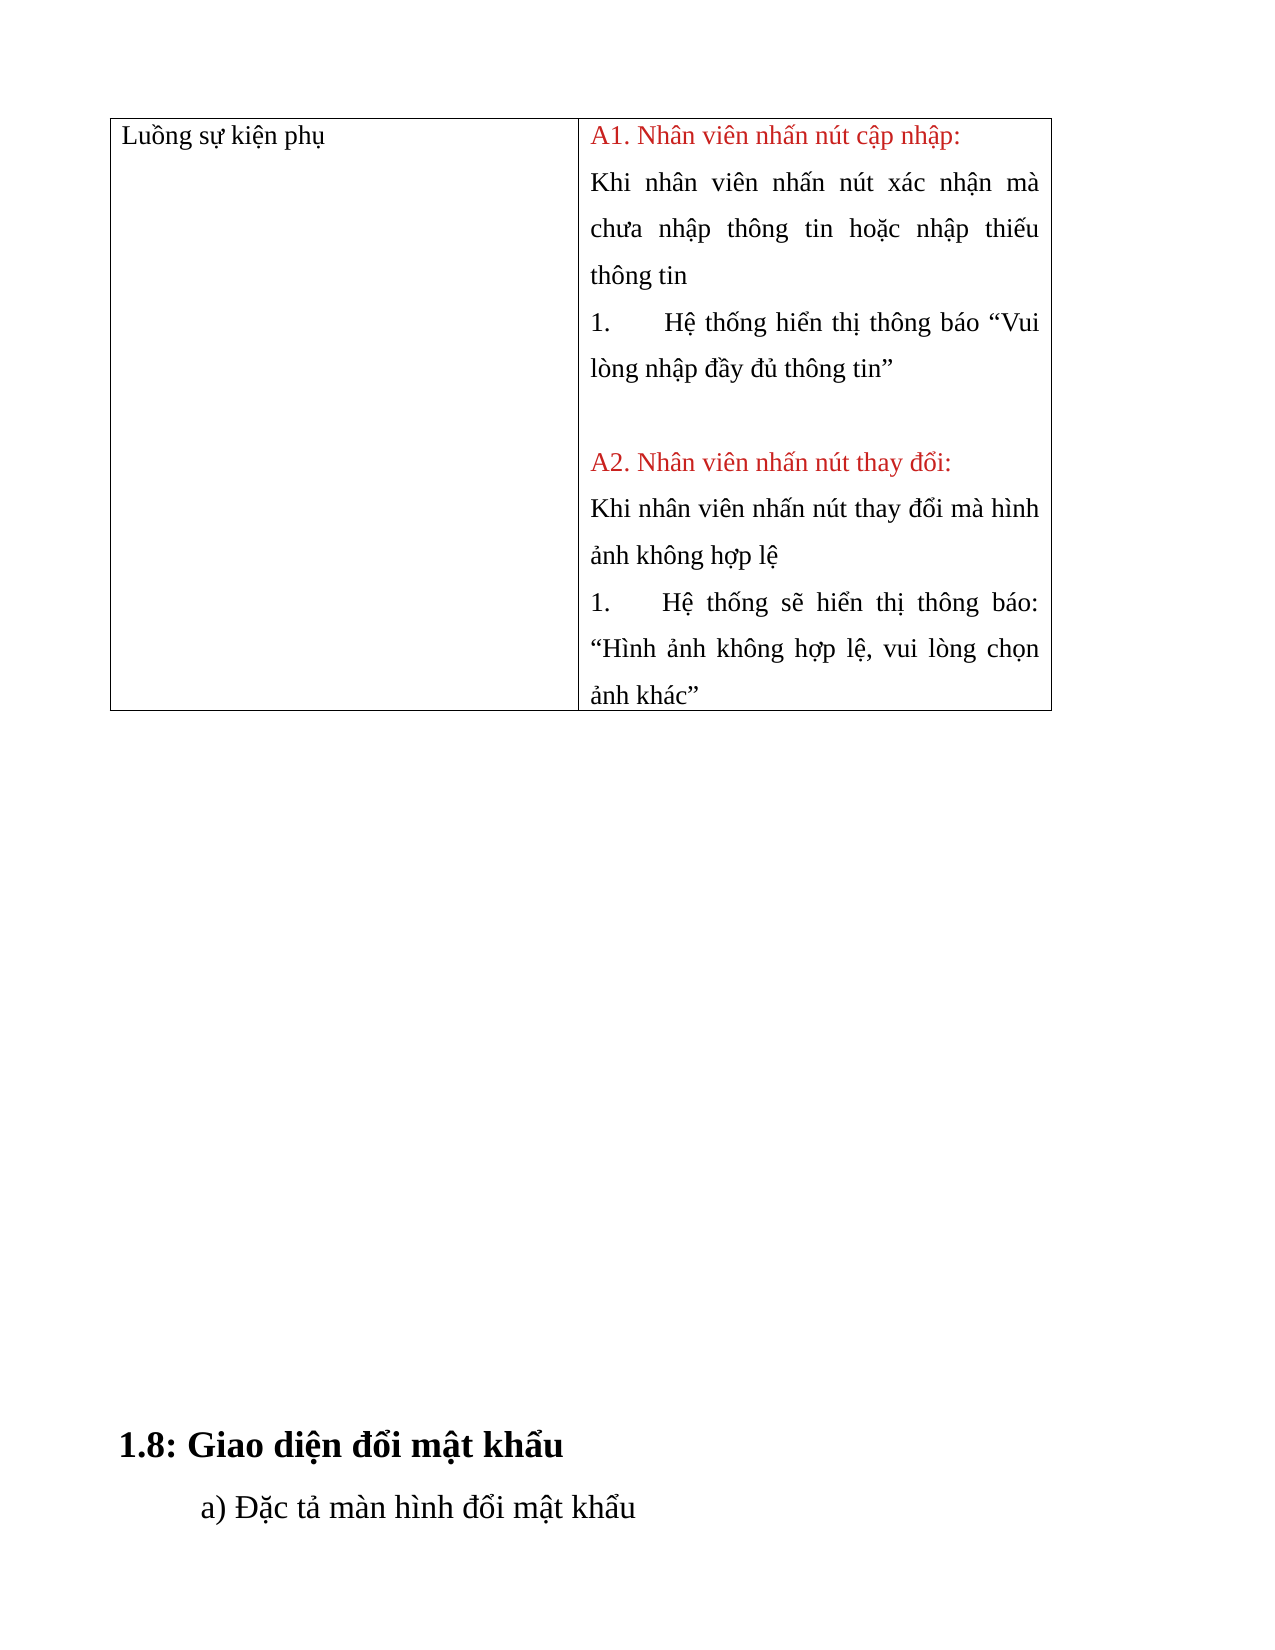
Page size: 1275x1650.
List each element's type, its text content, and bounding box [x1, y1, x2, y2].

text a) Đặc tả màn hình đổi mật khẩu [118, 1488, 1157, 1526]
table_cell A1. Nhân viên nhấn nút cập nhập: Khi nhân viên nhấn nút xác nhận mà chưa nhập thông tin hoặc nhập thiếu thông tin Hệ thống hiển thị thông báo “Vui lòng nhập đầy đủ thông tin” A2. Nhân viên nhấn nút thay đổi: Khi nhân viên nhấn nút thay đổi mà hình ảnh không hợp lệ 1. Hệ thống sẽ hiển thị thông báo: “Hình ảnh không hợp lệ, vui lòng chọn ảnh khác” [579, 119, 1051, 710]
table_cell Luồng sự kiện phụ [111, 119, 578, 710]
text 1.8: Giao diện đổi mật khẩu [118, 1423, 1157, 1466]
